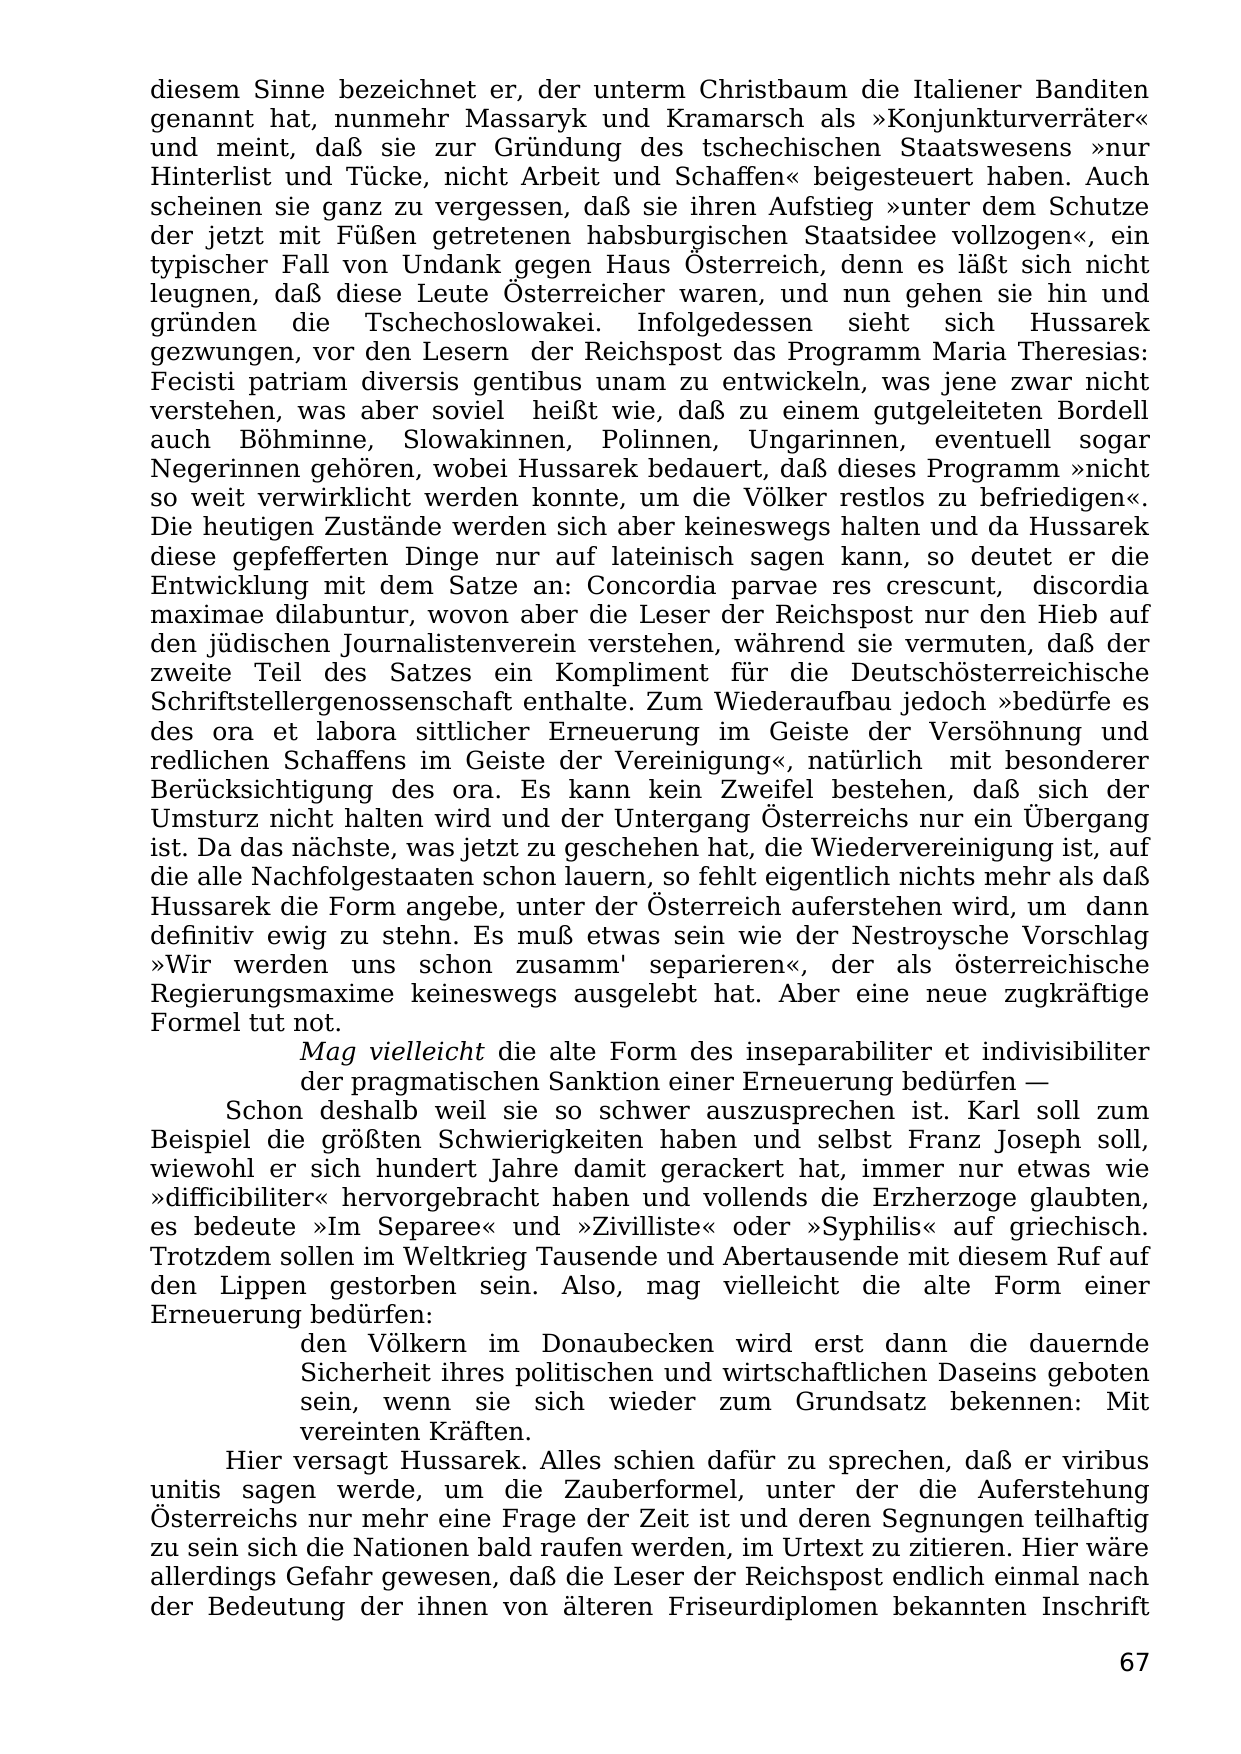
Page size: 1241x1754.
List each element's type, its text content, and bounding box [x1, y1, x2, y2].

text Mag vielleicht die alte Form des inseparabiliter et indivisibiliter der pragmatischen Sanktion einer Erneuerung bedürfen — [300, 1037, 1151, 1096]
text diesem Sinne bezeichnet er, der unterm Christbaum die Italiener Banditen genannt hat, nunmehr Massaryk und Kramarsch als »Konjunkturverräter« und meint, daß sie zur Gründung des tschechischen Staatswesens »nur Hinterlist und Tücke, nicht Arbeit und Schaffen« beigesteuert haben. Auch scheinen sie ganz zu vergessen, daß sie ihren Aufstieg »unter dem Schutze der jetzt mit Füßen getretenen habsburgischen Staatsidee vollzogen«, ein typischer Fall von Undank gegen Haus Österreich, denn es läßt sich nicht leugnen, daß diese Leute Österreicher waren, und nun gehen sie hin und gründen die Tschechoslowakei. Infolgedessen sieht sich Hussarek gezwungen, vor den Lesern der Reichspost das Programm Maria Theresias: Fecisti patriam diversis gentibus unam zu entwickeln, was jene zwar nicht verstehen, was aber soviel heißt wie, daß zu einem gutgeleiteten Bordell auch Böhminne, Slowakinnen, Polinnen, Ungarinnen, eventuell sogar Negerinnen gehören, wobei Hussarek bedauert, daß dieses Programm »nicht so weit verwirklicht werden konnte, um die Völker restlos zu befriedigen«. Die heutigen Zustände werden sich aber keineswegs halten und da Hussarek diese gepfefferten Dinge nur auf lateinisch sagen kann, so deutet er die Entwicklung mit dem Satze an: Concordia parvae res crescunt, discordia maximae dilabuntur, wovon aber die Leser der Reichspost nur den Hieb auf den jüdischen Journalistenverein verstehen, während sie vermuten, daß der zweite Teil des Satzes ein Kompliment für die Deutschösterreichische Schriftstellergenossenschaft enthalte. Zum Wiederaufbau jedoch »bedürfe es des ora et labora sittlicher Erneuerung im Geiste der Versöhnung und redlichen Schaffens im Geiste der Vereinigung«, natürlich mit besonderer Berücksichtigung des ora. Es kann kein Zweifel bestehen, daß sich der Umsturz nicht halten wird und der Untergang Österreichs nur ein Übergang ist. Da das nächste, was jetzt zu geschehen hat, die Wiedervereinigung ist, auf die alle Nachfolgestaaten schon lauern, so fehlt eigentlich nichts mehr als daß Hussarek die Form angebe, unter der Österreich auferstehen wird, um dann definitiv ewig zu stehn. Es muß etwas sein wie der Nestroysche Vorschlag »Wir werden uns schon zusamm' separieren«, der als österreichische Regierungsmaxime keineswegs ausgelebt hat. Aber eine neue zugkräftige Formel tut not. [150, 75, 1151, 1037]
text Hier versagt Hussarek. Alles schien dafür zu sprechen, daß er viribus unitis sagen werde, um die Zauberformel, unter der die Auferstehung Österreichs nur mehr eine Frage der Zeit ist und deren Segnungen teilhaftig zu sein sich die Nationen bald raufen werden, im Urtext zu zitieren. Hier wäre allerdings Gefahr gewesen, daß die Leser der Reichspost endlich einmal nach der Bedeutung der ihnen von älteren Friseurdiplomen bekannten Inschrift [150, 1446, 1151, 1621]
text den Völkern im Donaubecken wird erst dann die dauernde Sicherheit ihres politischen und wirtschaftlichen Daseins geboten sein, wenn sie sich wieder zum Grundsatz bekennen: Mit vereinten Kräften. [300, 1329, 1151, 1446]
text Schon deshalb weil sie so schwer auszusprechen ist. Karl soll zum Beispiel die größten Schwierigkeiten haben und selbst Franz Joseph soll, wiewohl er sich hundert Jahre damit gerackert hat, immer nur etwas wie »difficibiliter« hervorgebracht haben und vollends die Erzherzoge glaubten, es bedeute »Im Separee« und »Zivilliste« oder »Syphilis« auf griechisch. Trotzdem sollen im Weltkrieg Tausende und Abertausende mit diesem Ruf auf den Lippen gestorben sein. Also, mag vielleicht die alte Form einer Erneuerung bedürfen: [150, 1096, 1151, 1329]
